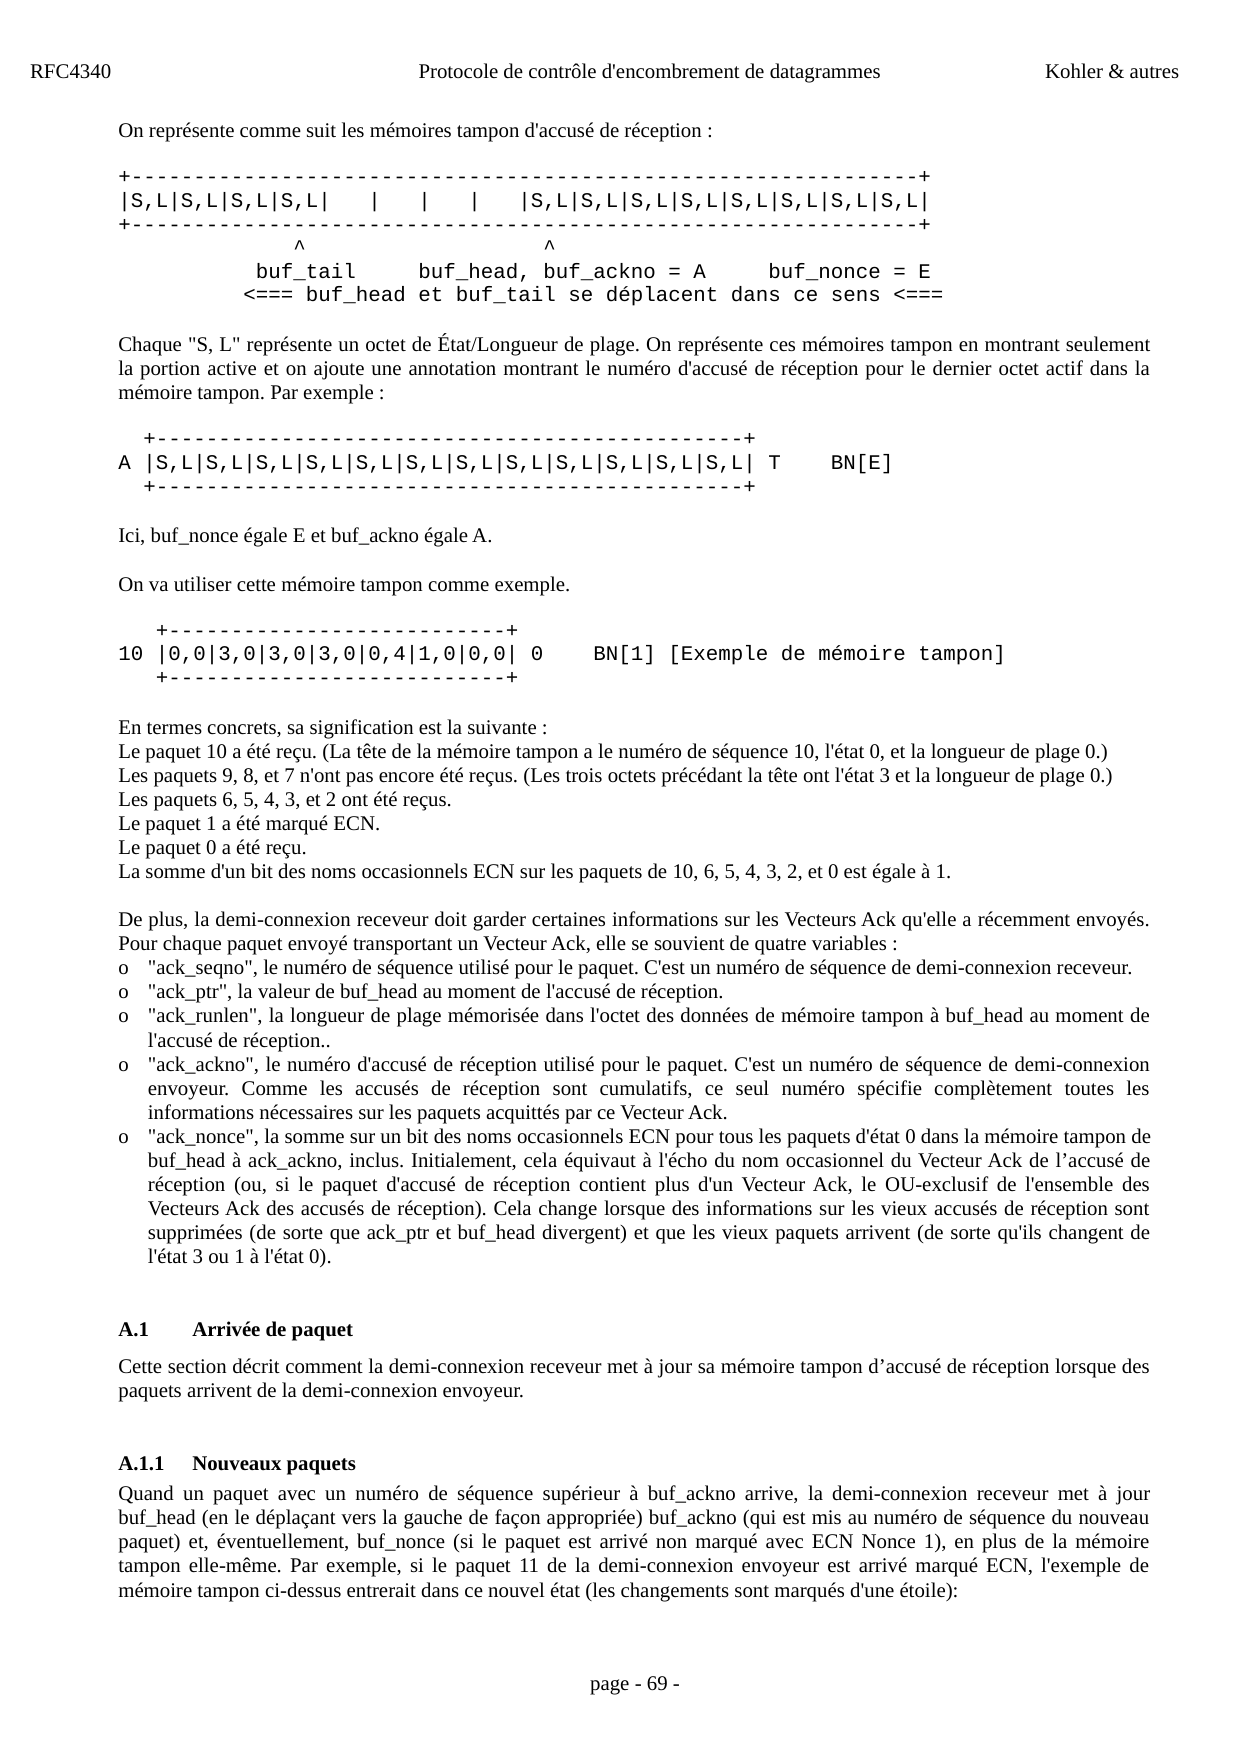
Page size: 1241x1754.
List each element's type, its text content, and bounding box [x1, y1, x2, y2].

text o "ack_ptr", la valeur de buf_head au moment de l'accusé de réception. [118, 979, 1152, 1003]
text Les paquets 9, 8, et 7 n'ont pas encore été reçus. (Les trois octets précédant la tête ont l'état 3 et la longueur de plage 0.) [118, 763, 1152, 787]
text Le paquet 0 a été reçu. [118, 835, 1152, 859]
text Cette section décrit comment la demi-connexion receveur met à jour sa mémoire tampon d’accusé de réception lorsque des paquets arrivent de la demi-connexion envoyeur. [118, 1354, 1152, 1402]
text Chaque "S, L" représente un octet de État/Longueur de plage. On représente ces mémoires tampon en montrant seulement la portion active et on ajoute une annotation montrant le numéro d'accusé de réception pour le dernier octet actif dans la mémoire tampon. Par exemple : [118, 332, 1152, 404]
text Le paquet 1 a été marqué ECN. [118, 811, 1152, 835]
subtitle A.1 Arrivée de paquet [118, 1317, 1152, 1341]
text +---------------------------+ [118, 667, 1152, 691]
text o "ack_runlen", la longueur de plage mémorisée dans l'octet des données de mémoire tampon à buf_head au moment de l'accusé de réception.. [118, 1003, 1152, 1052]
text |S,L|S,L|S,L|S,L| | | | |S,L|S,L|S,L|S,L|S,L|S,L|S,L|S,L| [118, 190, 1152, 213]
text Quand un paquet avec un numéro de séquence supérieur à buf_ackno arrive, la demi-connexion receveur met à jour buf_head (en le déplaçant vers la gauche de façon appropriée) buf_ackno (qui est mis au numéro de séquence du nouveau paquet) et, éventuellement, buf_nonce (si le paquet est arrivé non marqué avec ECN Nonce 1), en plus de la mémoire tampon elle-même. Par exemple, si le paquet 11 de la demi-connexion envoyeur est arrivé marqué ECN, l'exemple de mémoire tampon ci-dessus entrerait dans ce nouvel état (les changements sont marqués d'une étoile): [118, 1481, 1152, 1602]
text La somme d'un bit des noms occasionnels ECN sur les paquets de 10, 6, 5, 4, 3, 2, et 0 est égale à 1. [118, 859, 1152, 883]
text <=== buf_head et buf_tail se déplacent dans ce sens <=== [118, 284, 1152, 308]
text o "ack_seqno", le numéro de séquence utilisé pour le paquet. C'est un numéro de séquence de demi-connexion receveur. [118, 955, 1152, 979]
text Le paquet 10 a été reçu. (La tête de la mémoire tampon a le numéro de séquence 10, l'état 0, et la longueur de plage 0.) [118, 739, 1152, 763]
text o "ack_ackno", le numéro d'accusé de réception utilisé pour le paquet. C'est un numéro de séquence de demi-connexion envoyeur. Comme les accusés de réception sont cumulatifs, ce seul numéro spécifie complètement toutes les informations nécessaires sur les paquets acquittés par ce Vecteur Ack. [118, 1052, 1152, 1124]
text ^ ^ [118, 237, 1152, 261]
subtitle A.1.1 Nouveaux paquets [118, 1451, 1152, 1475]
text +-----------------------------------------------+ [118, 428, 1152, 452]
text En termes concrets, sa signification est la suivante : [118, 715, 1152, 739]
text De plus, la demi-connexion receveur doit garder certaines informations sur les Vecteurs Ack qu'elle a récemment envoyés. Pour chaque paquet envoyé transportant un Vecteur Ack, elle se souvient de quatre variables : [118, 907, 1152, 955]
text Ici, buf_nonce égale E et buf_ackno égale A. [118, 523, 1152, 547]
text buf_tail buf_head, buf_ackno = A buf_nonce = E [118, 261, 1152, 284]
text 10 |0,0|3,0|3,0|3,0|0,4|1,0|0,0| 0 BN[1] [Exemple de mémoire tampon] [118, 643, 1152, 667]
text +---------------------------------------------------------------+ [118, 213, 1152, 237]
text o "ack_nonce", la somme sur un bit des noms occasionnels ECN pour tous les paquets d'état 0 dans la mémoire tampon de buf_head à ack_ackno, inclus. Initialement, cela équivaut à l'écho du nom occasionnel du Vecteur Ack de l’accusé de réception (ou, si le paquet d'accusé de réception contient plus d'un Vecteur Ack, le OU-exclusif de l'ensemble des Vecteurs Ack des accusés de réception). Cela change lorsque des informations sur les vieux accusés de réception sont supprimées (de sorte que ack_ptr et buf_head divergent) et que les vieux paquets arrivent (de sorte qu'ils changent de l'état 3 ou 1 à l'état 0). [118, 1124, 1152, 1268]
text +-----------------------------------------------+ [118, 476, 1152, 499]
text A |S,L|S,L|S,L|S,L|S,L|S,L|S,L|S,L|S,L|S,L|S,L|S,L| T BN[E] [118, 452, 1152, 476]
text Les paquets 6, 5, 4, 3, et 2 ont été reçus. [118, 787, 1152, 811]
text On va utiliser cette mémoire tampon comme exemple. [118, 572, 1152, 596]
text +---------------------------------------------------------------+ [118, 166, 1152, 190]
text +---------------------------+ [118, 620, 1152, 643]
text On représente comme suit les mémoires tampon d'accusé de réception : [118, 118, 1152, 142]
